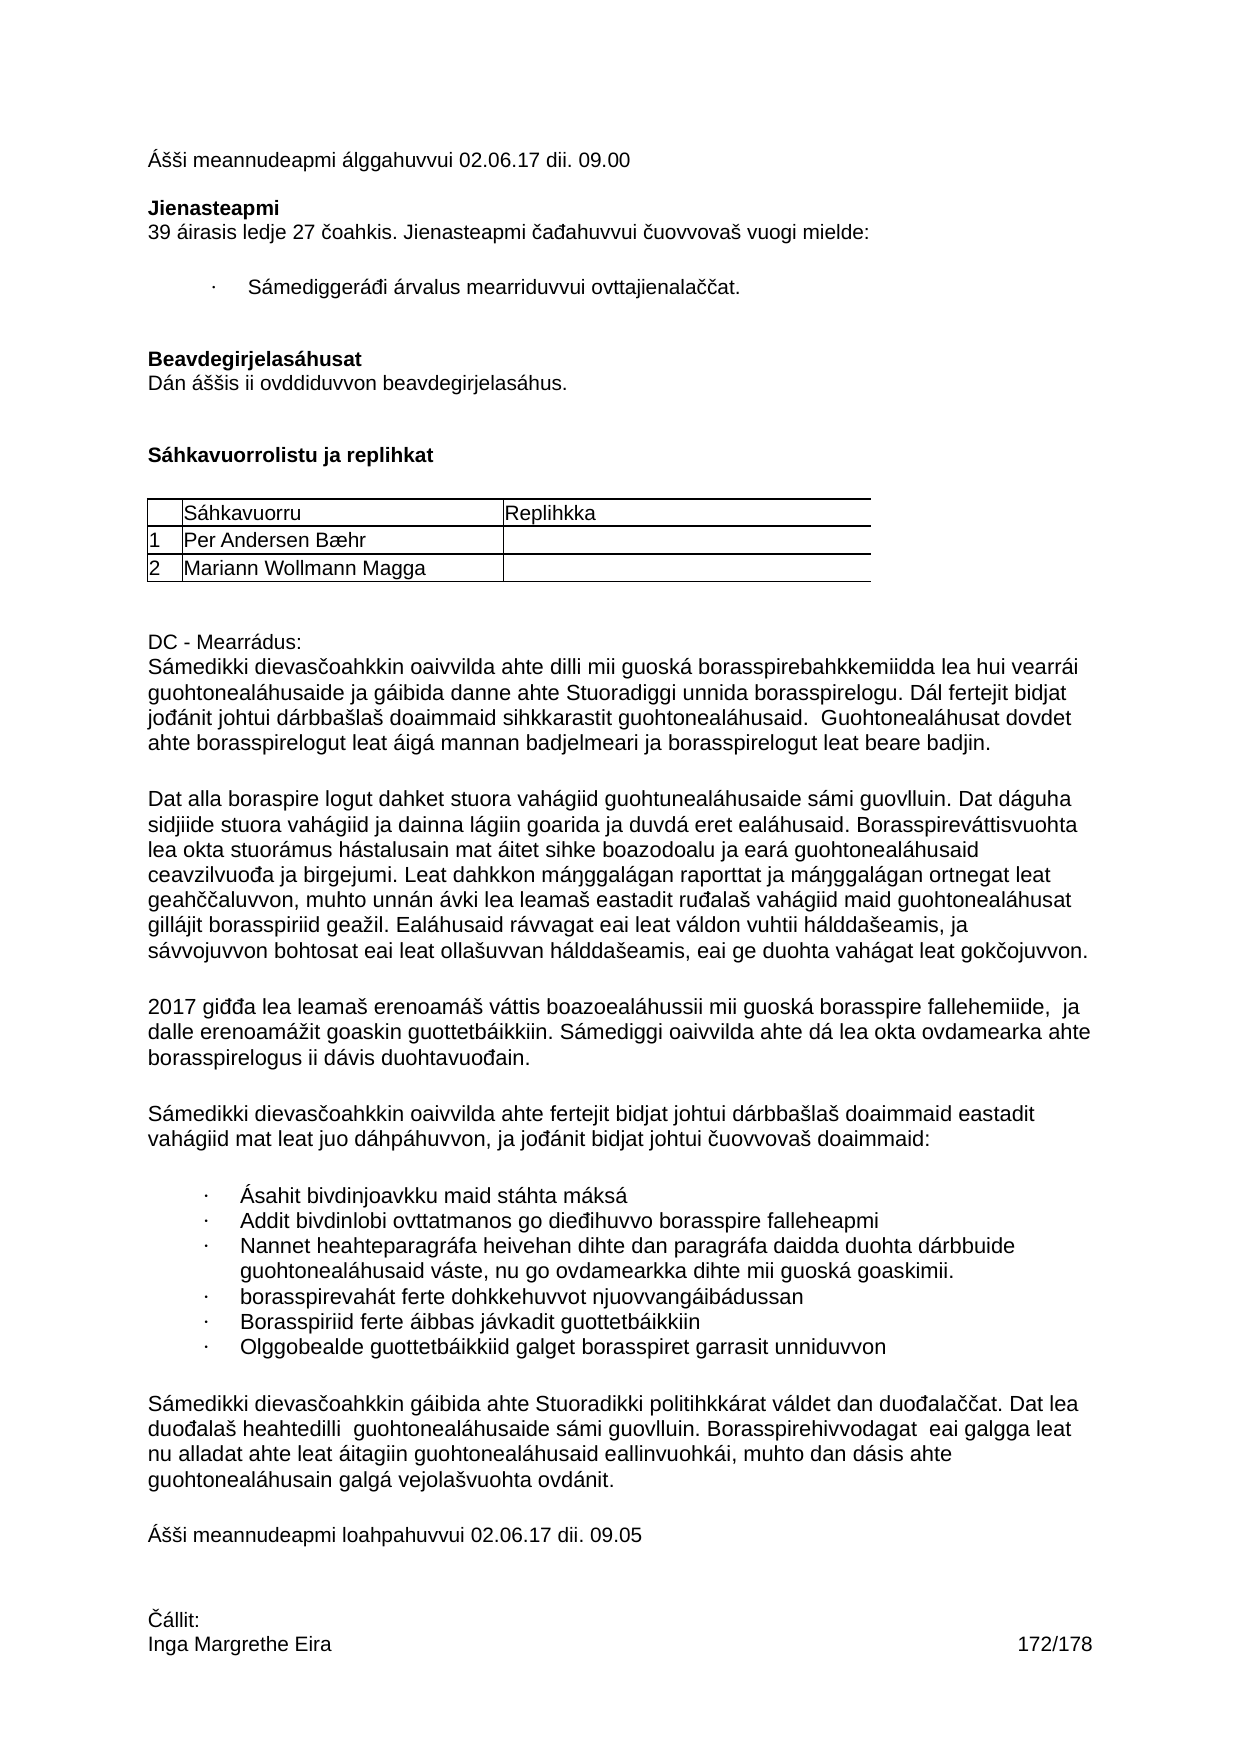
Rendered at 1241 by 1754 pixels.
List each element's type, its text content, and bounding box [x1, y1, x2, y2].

table_cell [504, 555, 871, 581]
table_header Sámedikki dievasčoahkkin oaivvilda ahte dilli mii guoská borasspirebahkkemiidda lea hui vearrái guohtonealáhusaide ja gáibida danne ahte Stuoradiggi unnida borasspirelogu. Dál fertejit bidjat jođánit johtui dárbbašlaš doaimmaid sihkkarastit guohtonealáhusaid. Guohtonealáhusat dovdet ahte borasspirelogut leat áigá mannan badjelmeari ja borasspirelogut leat beare badjin. Dat alla boraspire logut dahket stuora vahágiid guohtunealáhusaide sámi guovlluin. Dat dáguha sidjiide stuora vahágiid ja dainna lágiin goarida ja duvdá eret ealáhusaid. Borasspireváttisvuohta lea okta stuorámus hástalusain mat áitet sihke boazodoalu ja eará guohtonealáhusaid ceavzilvuođa ja birgejumi. Leat dahkkon máŋggalágan raporttat ja máŋggalágan ortnegat leat geahččaluvvon, muhto unnán ávki lea leamaš eastadit ruđalaš vahágiid maid guohtonealáhusat gillájit borasspiriid geažil. Ealáhusaid rávvagat eai leat váldon vuhtii hálddašeamis, ja sávvojuvvon bohtosat eai leat ollašuvvan hálddašeamis, eai ge duohta vahágat leat gokčojuvvon. 2017 giđđa lea leamaš erenoamáš váttis boazoealáhussii mii guoská borasspire fallehemiide, ja dalle erenoamážit goaskin guottetbáikkiin. Sámediggi oaivvilda ahte dá lea okta ovdamearka ahte borasspirelogus ii dávis duohtavuođain. Sámedikki dievasčoahkkin oaivvilda ahte fertejit bidjat johtui dárbbašlaš doaimmaid eastadit vahágiid mat leat juo dáhpáhuvvon, ja jođánit bidjat johtui čuovvovaš doaimmaid: Ásahit bivdinjoavkku maid stáhta máksá Addit bivdinlobi ovttatmanos go dieđihuvvo borasspire falleheapmi Nannet heahteparagráfa heivehan dihte dan paragráfa daidda duohta dárbbuide guohtonealáhusaid váste, nu go ovdamearkka dihte mii guoská goaskimii. borasspirevahát ferte dohkkehuvvot njuovvangáibádussan Borasspiriid ferte áibbas jávkadit guottetbáikkiin Olggobealde guottetbáikkiid galget borasspiret garrasit unniduvvon Sámedikki dievasčoahkkin gáibida ahte Stuoradikki politihkkárat váldet dan duođalaččat. Dat lea duođalaš heahtedilli guohtonealáhusaide sámi guovlluin. Borasspirehivvodagat eai galgga leat nu alladat ahte leat áitagiin guohtonealáhusaid eallinvuohkái, muhto dan dásis ahte guohtonealáhusain galgá vejolašvuohta ovdánit. Ášši meannudeapmi loahpahuvvui 02.06.17 dii. 09.05 [136, 654, 1104, 1547]
table_cell [504, 527, 871, 553]
text DC - Mearrádus: [148, 606, 1093, 654]
table_cell Mariann Wollmann Magga [183, 555, 503, 581]
table_cell 1 [148, 527, 182, 553]
table_header [148, 500, 182, 525]
table_header Sáhkavuorru [183, 500, 503, 525]
table_cell Per Andersen Bæhr [183, 527, 503, 553]
table_cell 2 [148, 555, 182, 581]
table_header Ášši meannudeapmi álggahuvvui 02.06.17 dii. 09.00 Jienasteapmi 39 áirasis ledje 27 čoahkis. Jienasteapmi čađahuvvui čuovvovaš vuogi mielde: Sámediggeráđi árvalus mearriduvvui ovttajienalaččat. Beavdegirjelasáhusat Dán áššis ii ovddiduvvon beavdegirjelasáhus. Sáhkavuorrolistu ja replihkat [136, 148, 883, 582]
table_header Replihkka [504, 500, 871, 525]
